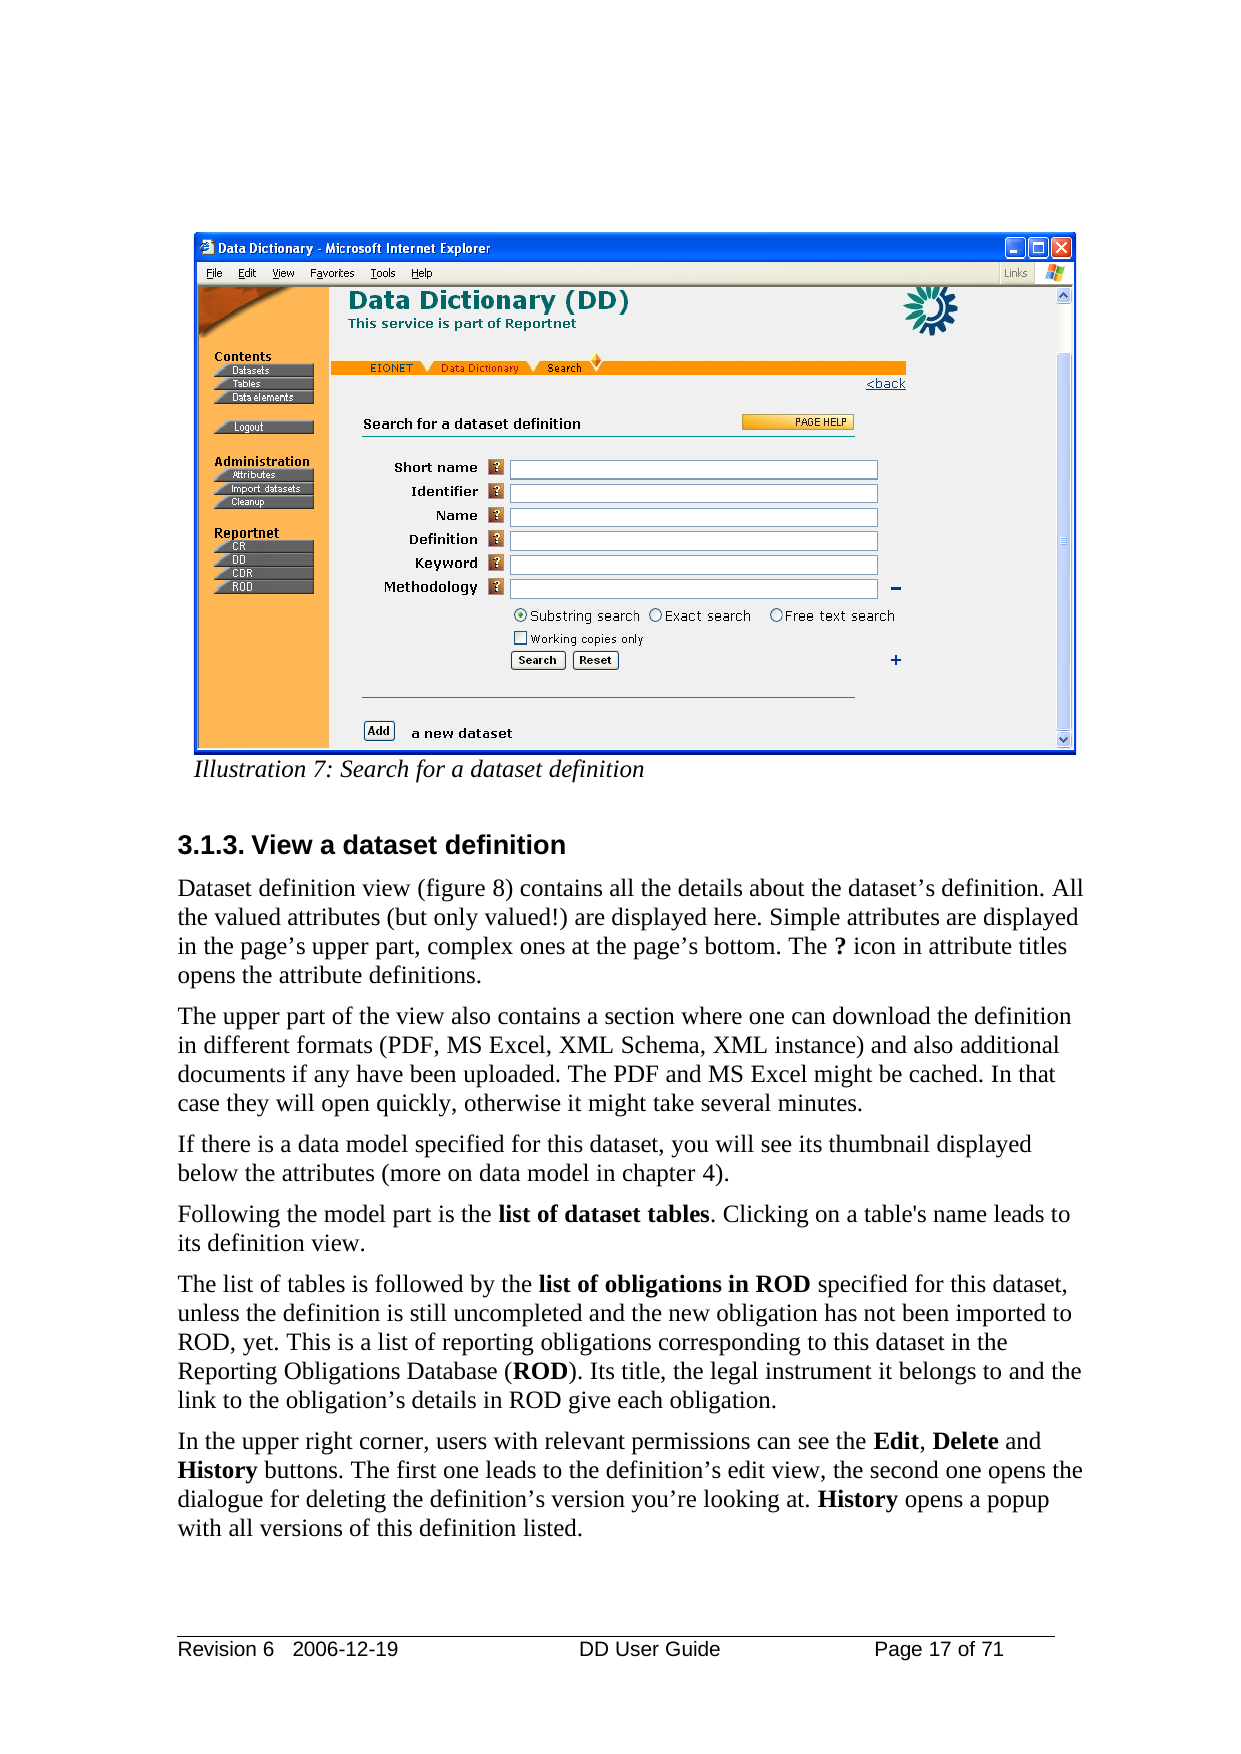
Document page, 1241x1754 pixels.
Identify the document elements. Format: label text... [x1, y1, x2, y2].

text If there is a data model specified for this dataset, you will see its thumbnail displayed below the attributes (more on data model in chapter 4). [177, 1129, 1092, 1187]
text Illustration 7: Search for a dataset definition [194, 755, 1076, 783]
text Following the model part is the list of dataset tables. Clicking on a table's name leads to its definition view. [177, 1199, 1092, 1257]
text In the upper right corner, users with relevant permissions can see the Edit, Delete and History buttons. The first one leads to the definition’s edit view, the second one opens the dialogue for deleting the definition’s version you’re looking at. History opens a popup with all versions of this definition listed. [177, 1426, 1092, 1542]
picture [193, 232, 1077, 755]
text The upper part of the view also contains a section where one can download the definition in different formats (PDF, MS Excel, XML Schema, XML instance) and also additional documents if any have been uploaded. The PDF and MS Excel might be cached. In that case they will open quickly, otherwise it might take several minutes. [177, 1001, 1092, 1117]
text The list of tables is followed by the list of obligations in ROD specified for this dataset, unless the definition is still uncompleted and the new obligation has not been imported to ROD, yet. This is a list of reporting obligations corresponding to this dataset in the Reporting Obligations Database (ROD). Its title, the legal instrument it belongs to and the link to the obligation’s details in ROD give each obligation. [177, 1269, 1092, 1414]
subtitle View a dataset definition [177, 829, 1092, 860]
text Dataset definition view (figure 8) contains all the details about the dataset’s definition. All the valued attributes (but only valued!) are displayed here. Simple attributes are displayed in the page’s upper part, complex ones at the page’s bottom. The ? icon in attribute titles opens the attribute definitions. [177, 873, 1092, 989]
